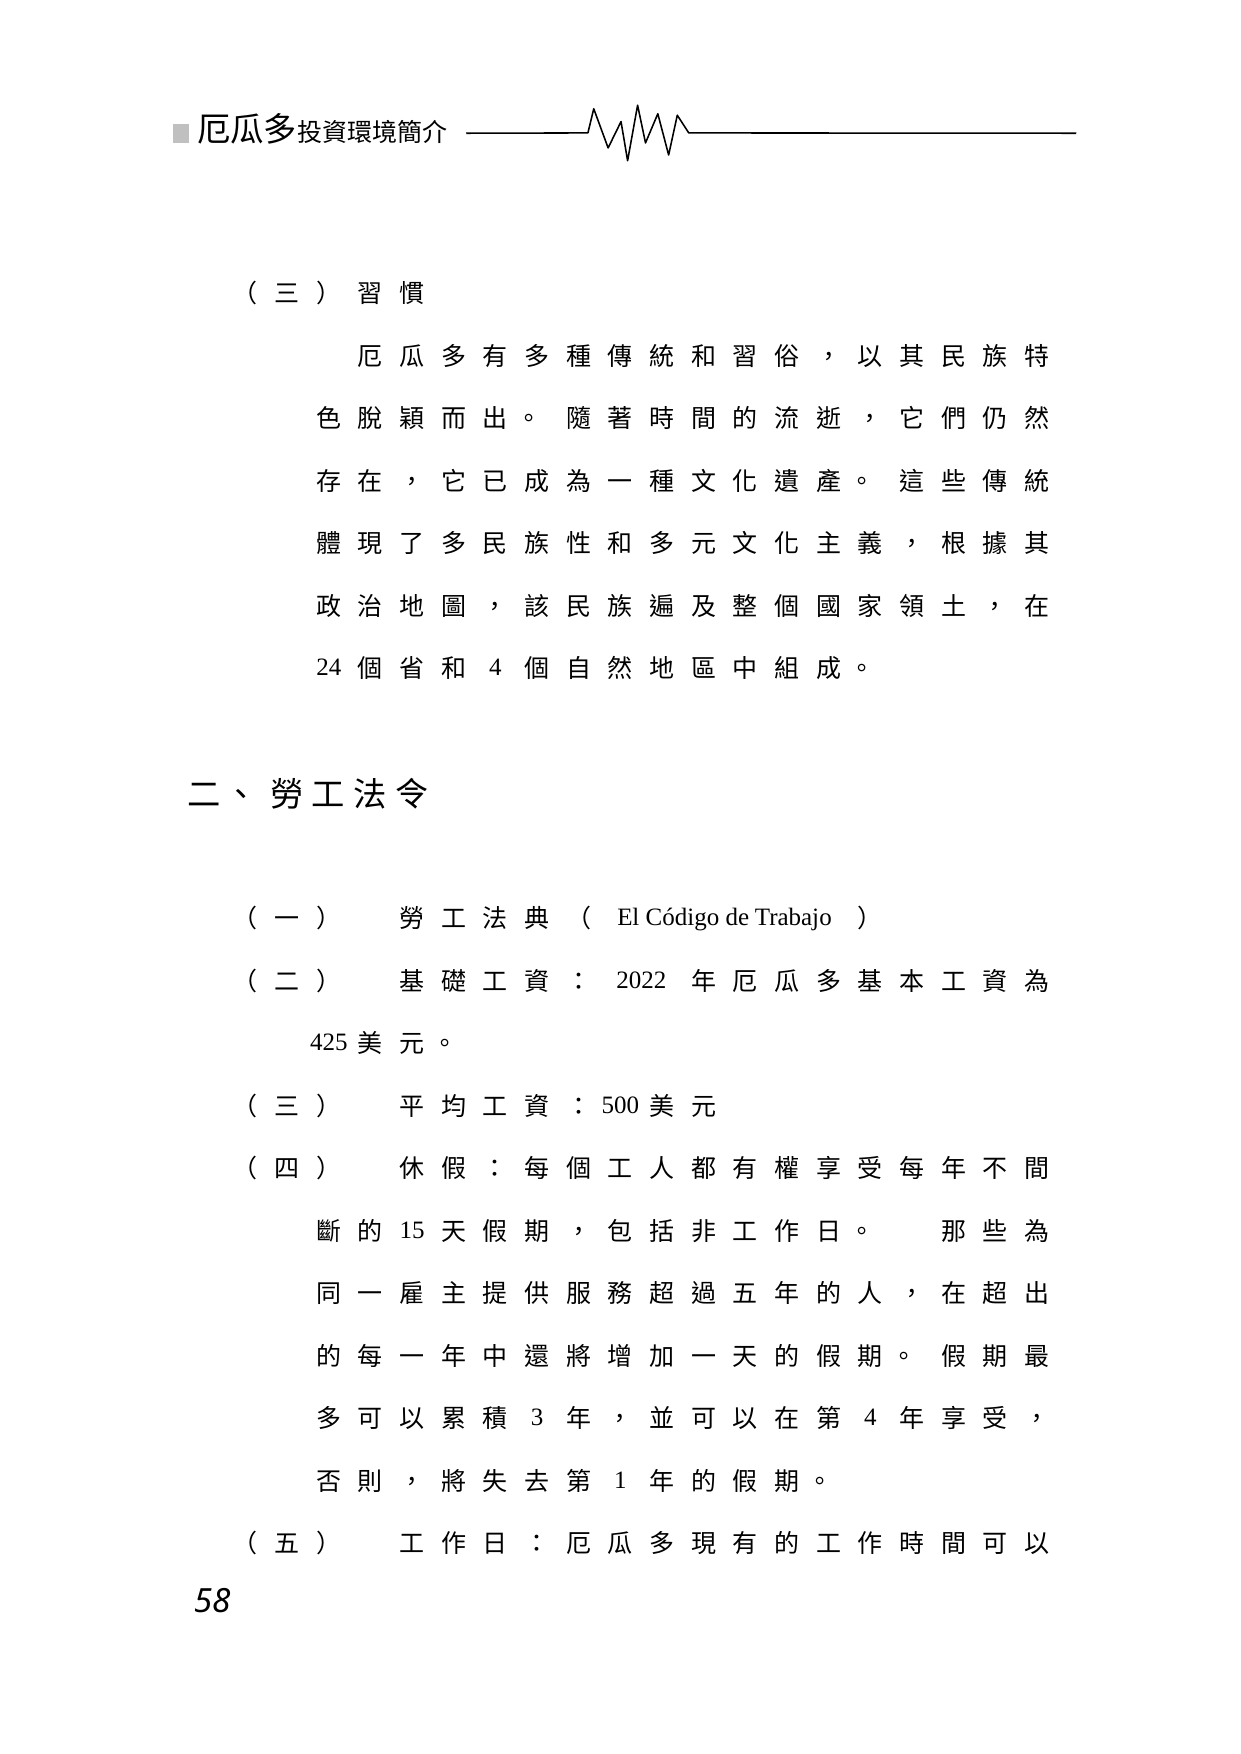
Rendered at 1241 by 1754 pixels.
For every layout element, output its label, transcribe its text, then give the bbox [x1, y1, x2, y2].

text （一） 勞工法典（El Código de Trabajo） [207, 875, 1058, 938]
text （五） 工作日：厄瓜多現有的工作時間可以 [207, 1500, 1058, 1563]
text 二、勞工法令 [183, 750, 1058, 813]
text （四） 休假：每個工人都有權享受每年不間斷的15天假期，包括非工作日。 那些為同一雇主提供服務超過五年的人，在超出的每一年中還將增加一天的假期。假期最多可以累積3年，並可以在第4年享受，否則，將失去第1年的假期。 [207, 1125, 1058, 1500]
text （三）習慣 [207, 250, 1058, 313]
text （二） 基礎工資：2022年厄瓜多基本工資為425美元。 [207, 938, 1058, 1063]
text （三） 平均工資：500美元 [207, 1063, 1058, 1125]
text 厄瓜多有多種傳統和習俗，以其民族特色脫穎而出。隨著時間的流逝，它們仍然存在，它已成為一種文化遺產。這些傳統體現了多民族性和多元文化主義，根據其政治地圖，該民族遍及整個國家領土，在24個省和4個自然地區中組成。 [281, 313, 1058, 688]
